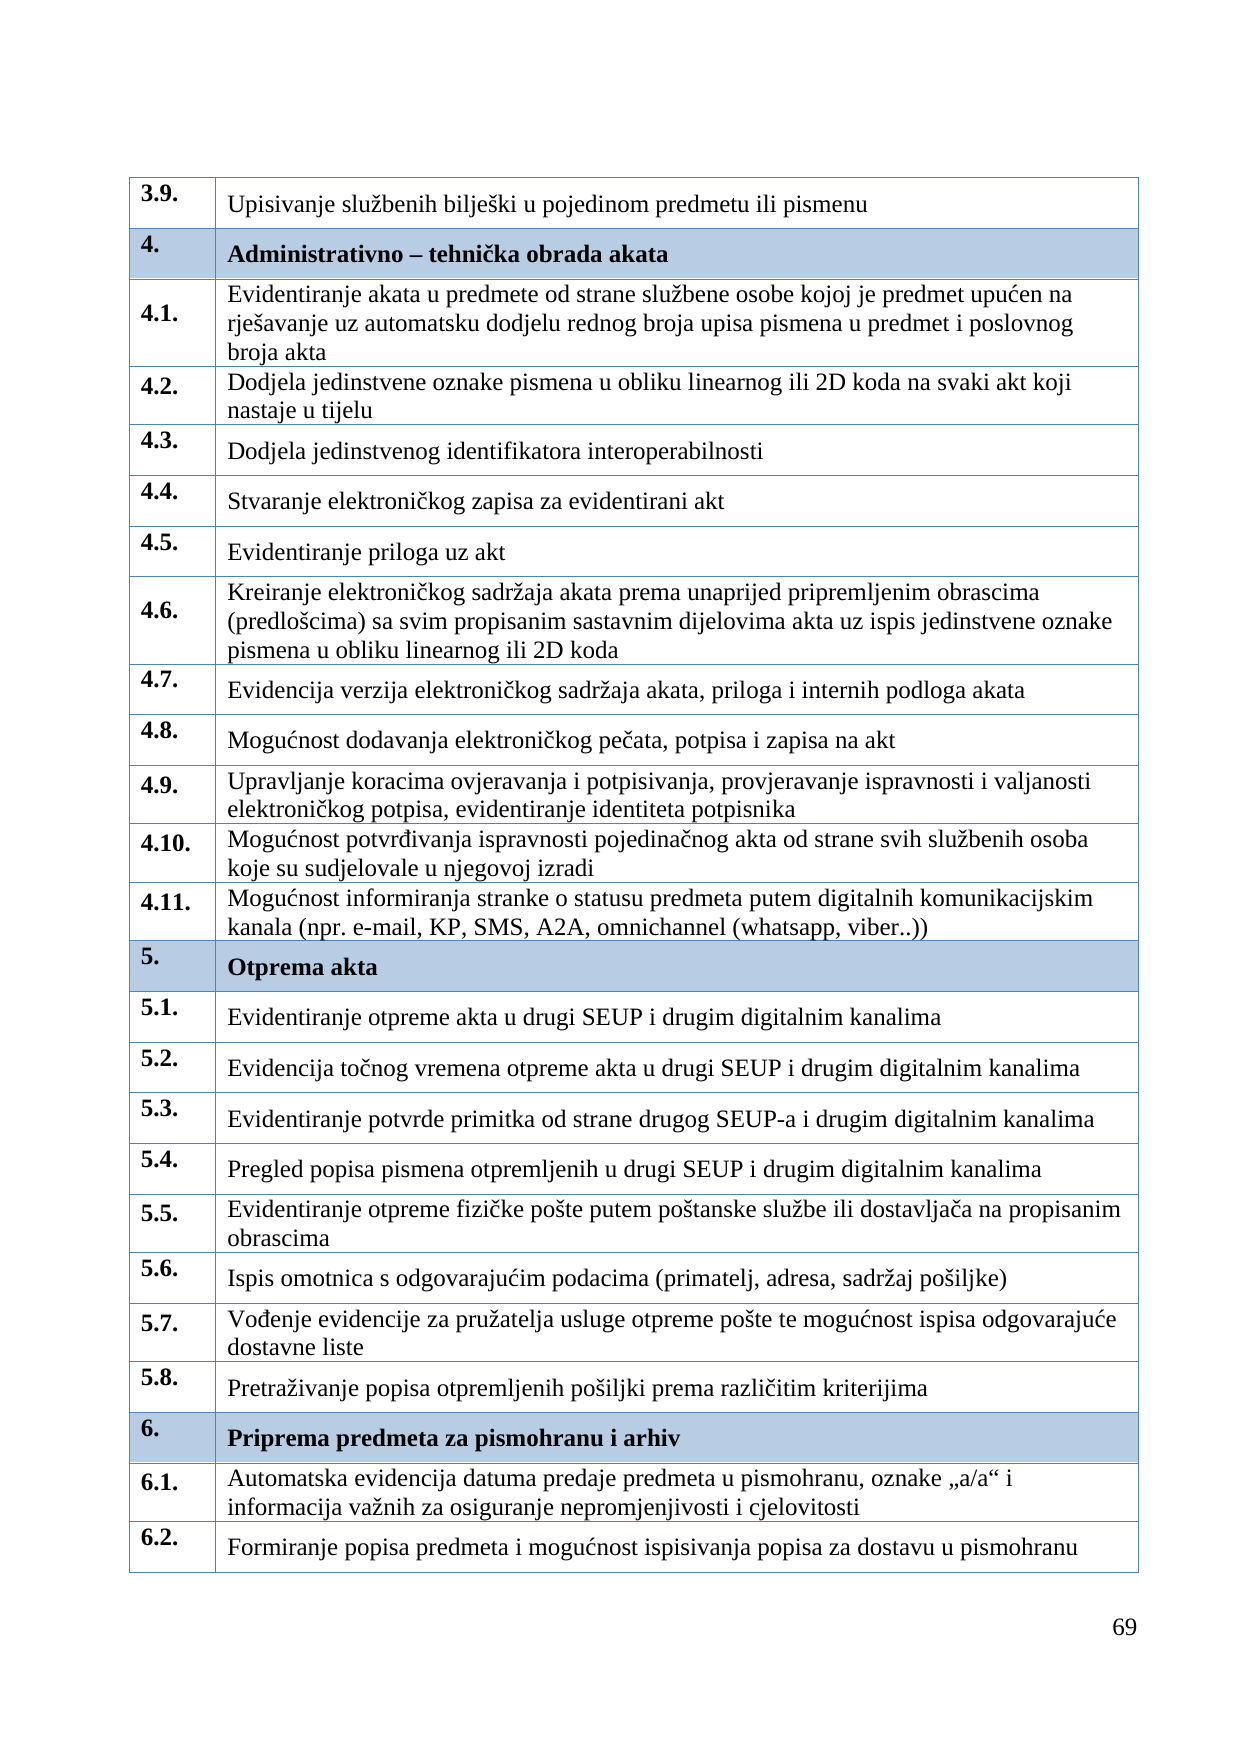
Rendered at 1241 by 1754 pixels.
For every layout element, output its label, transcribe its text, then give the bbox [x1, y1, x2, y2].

table_cell Vođenje evidencije za pružatelja usluge otpreme pošte te mogućnost ispisa odgovarajuće dostavne liste [216, 1304, 1138, 1361]
table_cell [130, 941, 215, 991]
table_cell [130, 766, 215, 823]
table_cell Mogućnost potvrđivanja ispravnosti pojedinačnog akta od strane svih službenih osoba koje su sudjelovale u njegovoj izradi [216, 824, 1138, 882]
table_cell [130, 1253, 215, 1303]
table_cell [130, 665, 215, 714]
table_cell Upravljanje koracima ovjeravanja i potpisivanja, provjeravanje ispravnosti i valjanosti elektroničkog potpisa, evidentiranje identiteta potpisnika [216, 766, 1138, 823]
table_cell Evidentiranje priloga uz akt [216, 527, 1138, 576]
table_cell Evidencija verzija elektroničkog sadržaja akata, priloga i internih podloga akata [216, 665, 1138, 714]
table_cell Dodjela jedinstvene oznake pismena u obliku linearnog ili 2D koda na svaki akt koji nastaje u tijelu [216, 367, 1138, 424]
table_cell Otprema akta [216, 941, 1138, 991]
table_cell [130, 1362, 215, 1412]
table_cell Mogućnost dodavanja elektroničkog pečata, potpisa i zapisa na akt [216, 715, 1138, 765]
table_cell [130, 1304, 215, 1361]
table_cell [130, 1093, 215, 1143]
table_cell Priprema predmeta za pismohranu i arhiv [216, 1413, 1138, 1462]
table_cell [130, 367, 215, 424]
table_cell [130, 1413, 215, 1462]
table_cell [130, 476, 215, 526]
table_cell Evidentiranje otpreme fizičke pošte putem poštanske službe ili dostavljača na propisanim obrascima [216, 1195, 1138, 1252]
table_cell [130, 425, 215, 475]
table_cell [130, 577, 215, 663]
table_cell [130, 280, 215, 366]
table_cell Kreiranje elektroničkog sadržaja akata prema unaprijed pripremljenim obrascima (predlošcima) sa svim propisanim sastavnim dijelovima akta uz ispis jedinstvene oznake pismena u obliku linearnog ili 2D koda [216, 577, 1138, 663]
table_cell Ispis omotnica s odgovarajućim podacima (primatelj, adresa, sadržaj pošiljke) [216, 1253, 1138, 1303]
table_cell [130, 883, 215, 940]
table_cell Administrativno – tehnička obrada akata [216, 229, 1138, 278]
table_cell Dodjela jedinstvenog identifikatora interoperabilnosti [216, 425, 1138, 475]
table_cell Stvaranje elektroničkog zapisa za evidentirani akt [216, 476, 1138, 526]
table_cell Upisivanje službenih bilješki u pojedinom predmetu ili pismenu [216, 178, 1138, 228]
table_cell [130, 1195, 215, 1252]
table_cell [130, 178, 215, 228]
table_cell Mogućnost informiranja stranke o statusu predmeta putem digitalnih komunikacijskim kanala (npr. e-mail, KP, SMS, A2A, omnichannel (whatsapp, viber..)) [216, 883, 1138, 940]
table_cell [130, 229, 215, 278]
table_cell Evidentiranje akata u predmete od strane službene osobe kojoj je predmet upućen na rješavanje uz automatsku dodjelu rednog broja upisa pismena u predmet i poslovnog broja akta [216, 280, 1138, 366]
table_cell [130, 992, 215, 1042]
table_cell Evidentiranje otpreme akta u drugi SEUP i drugim digitalnim kanalima [216, 992, 1138, 1042]
table_cell Automatska evidencija datuma predaje predmeta u pismohranu, oznake „a/a“ i informacija važnih za osiguranje nepromjenjivosti i cjelovitosti [216, 1464, 1138, 1521]
table_cell [130, 1144, 215, 1193]
table_cell [130, 527, 215, 576]
table_cell Evidentiranje potvrde primitka od strane drugog SEUP-a i drugim digitalnim kanalima [216, 1093, 1138, 1143]
table_cell Formiranje popisa predmeta i mogućnost ispisivanja popisa za dostavu u pismohranu [216, 1522, 1138, 1572]
table_cell [130, 1043, 215, 1092]
table_cell Pretraživanje popisa otpremljenih pošiljki prema različitim kriterijima [216, 1362, 1138, 1412]
table_cell [130, 715, 215, 765]
table_cell [130, 824, 215, 882]
table_cell [130, 1464, 215, 1521]
table_cell [130, 1522, 215, 1572]
table_cell Evidencija točnog vremena otpreme akta u drugi SEUP i drugim digitalnim kanalima [216, 1043, 1138, 1092]
table_cell Pregled popisa pismena otpremljenih u drugi SEUP i drugim digitalnim kanalima [216, 1144, 1138, 1193]
